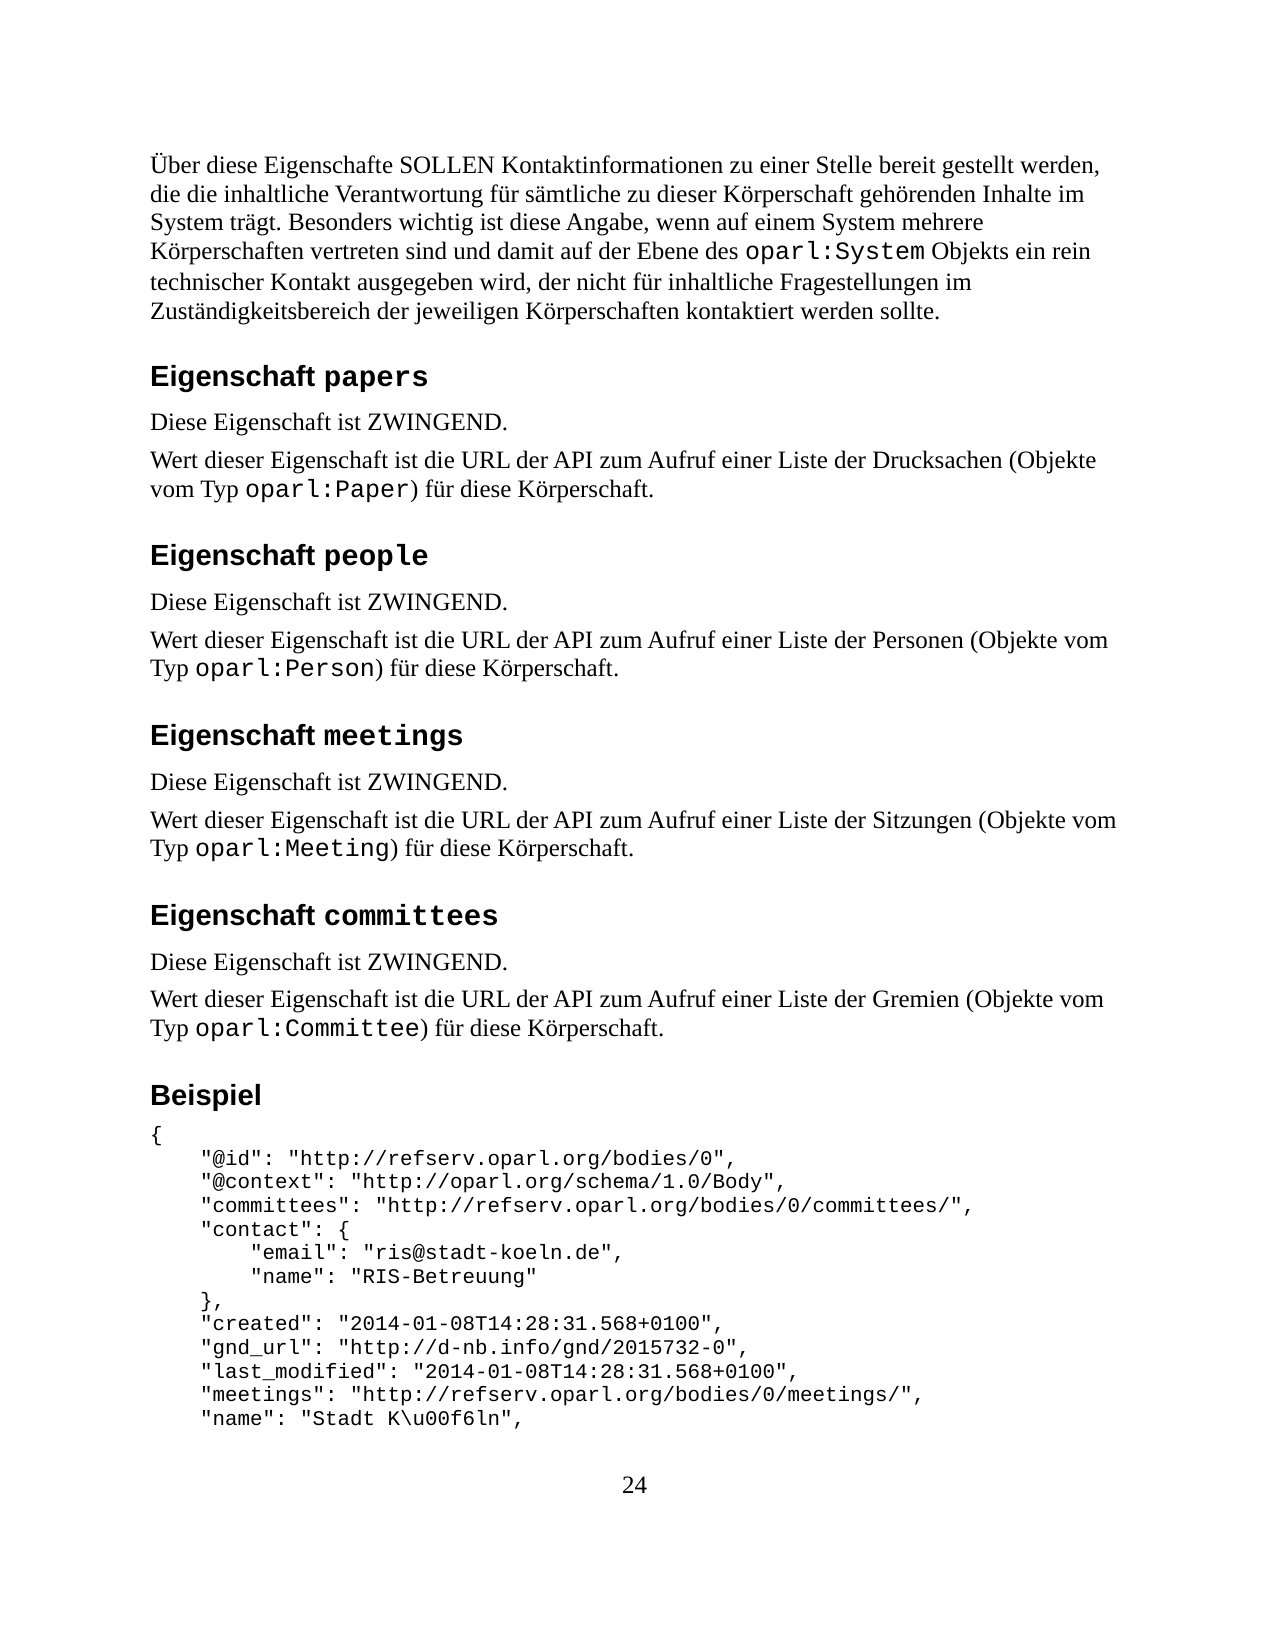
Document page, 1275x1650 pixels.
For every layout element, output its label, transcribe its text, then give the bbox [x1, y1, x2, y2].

text "@id": "http://refserv.oparl.org/bodies/0", [150, 1148, 1125, 1171]
subtitle Eigenschaft committees [150, 898, 1125, 934]
subtitle Eigenschaft papers [150, 358, 1125, 395]
subtitle Eigenschaft people [150, 538, 1125, 574]
text "name": "Stadt K\u00f6ln", [150, 1408, 1125, 1432]
subtitle Beispiel [150, 1078, 1125, 1112]
text Wert dieser Eigenschaft ist die URL der API zum Aufruf einer Liste der Sitzungen (Objekte vom Typ oparl:Meeting) für diese Körperschaft. [150, 805, 1125, 864]
text "contact": { [150, 1219, 1125, 1242]
subtitle Eigenschaft meetings [150, 718, 1125, 754]
text "created": "2014-01-08T14:28:31.568+0100", [150, 1313, 1125, 1337]
text "gnd_url": "http://d-nb.info/gnd/2015732-0", [150, 1337, 1125, 1361]
text { [150, 1124, 1125, 1148]
text Diese Eigenschaft ist ZWINGEND. [150, 407, 1125, 436]
text "email": "ris@stadt-koeln.de", [150, 1242, 1125, 1266]
text "committees": "http://refserv.oparl.org/bodies/0/committees/", [150, 1195, 1125, 1219]
text Über diese Eigenschafte SOLLEN Kontaktinformationen zu einer Stelle bereit gestellt werden, die die inhaltliche Verantwortung für sämtliche zu dieser Körperschaft gehörenden Inhalte im System trägt. Besonders wichtig ist diese Angabe, wenn auf einem System mehrere Körperschaften vertreten sind und damit auf der Ebene des oparl:System Objekts ein rein technischer Kontakt ausgegeben wird, der nicht für inhaltliche Fragestellungen im Zuständigkeitsbereich der jeweiligen Körperschaften kontaktiert werden sollte. [150, 150, 1125, 324]
text Diese Eigenschaft ist ZWINGEND. [150, 767, 1125, 796]
text "meetings": "http://refserv.oparl.org/bodies/0/meetings/", [150, 1384, 1125, 1408]
text }, [150, 1290, 1125, 1313]
text Wert dieser Eigenschaft ist die URL der API zum Aufruf einer Liste der Gremien (Objekte vom Typ oparl:Committee) für diese Körperschaft. [150, 984, 1125, 1044]
text "name": "RIS-Betreuung" [150, 1266, 1125, 1290]
text "last_modified": "2014-01-08T14:28:31.568+0100", [150, 1361, 1125, 1384]
text Wert dieser Eigenschaft ist die URL der API zum Aufruf einer Liste der Personen (Objekte vom Typ oparl:Person) für diese Körperschaft. [150, 625, 1125, 684]
text Diese Eigenschaft ist ZWINGEND. [150, 947, 1125, 976]
text Diese Eigenschaft ist ZWINGEND. [150, 587, 1125, 616]
text "@context": "http://oparl.org/schema/1.0/Body", [150, 1171, 1125, 1195]
text Wert dieser Eigenschaft ist die URL der API zum Aufruf einer Liste der Drucksachen (Objekte vom Typ oparl:Paper) für diese Körperschaft. [150, 445, 1125, 504]
